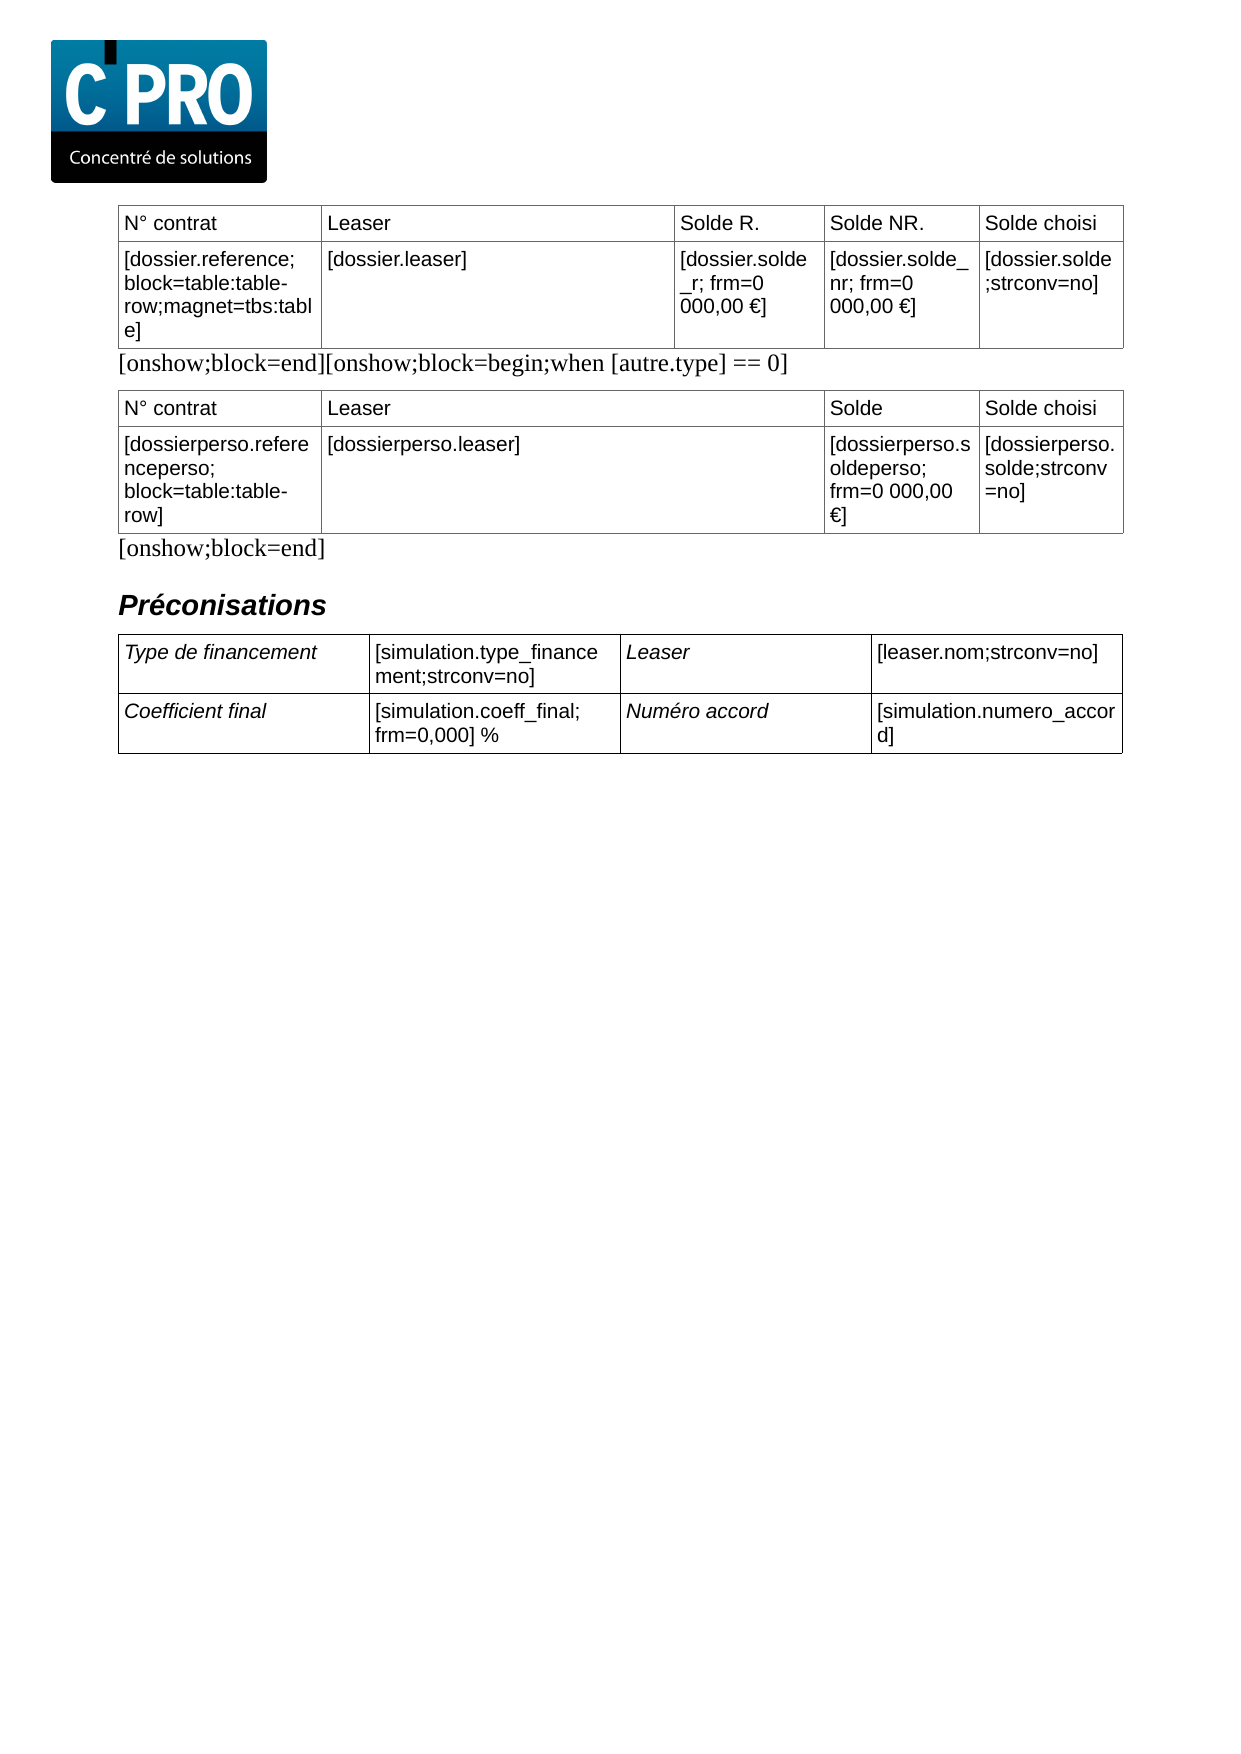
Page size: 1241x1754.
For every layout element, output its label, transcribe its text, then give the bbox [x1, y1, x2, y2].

table_header Solde choisi [980, 206, 1123, 241]
table_header Solde [825, 391, 979, 426]
table_cell [dossier.solde;strconv=no] [980, 242, 1123, 348]
subtitle Préconisations [118, 588, 1122, 621]
text [onshow;block=end][onshow;block=begin;when [autre.type] == 0] [118, 349, 1122, 378]
table_cell [dossierperso.leaser] [322, 427, 824, 533]
table_cell [dossierperso.referenceperso; block=table:table-row] [119, 427, 321, 533]
table_header N° contrat [119, 206, 321, 241]
table_cell Numéro accord [621, 694, 871, 753]
table_header Solde R. [675, 206, 824, 241]
table_header Leaser [322, 206, 674, 241]
table_cell [dossier.leaser] [322, 242, 674, 348]
table_cell [dossierperso.soldeperso; frm=0 000,00 €] [825, 427, 979, 533]
table_header [simulation.type_financement;strconv=no] [370, 635, 620, 693]
table_header [leaser.nom;strconv=no] [872, 635, 1122, 693]
text [onshow;block=end] [118, 534, 1122, 563]
table_header Solde choisi [980, 391, 1123, 426]
table_cell Coefficient final [119, 694, 369, 753]
table_cell [dossier.reference; block=table:table-row;magnet=tbs:table] [119, 242, 321, 348]
table_header Type de financement [119, 635, 369, 693]
table_header N° contrat [119, 391, 321, 426]
table_cell [simulation.coeff_final; frm=0,000] % [370, 694, 620, 753]
table_cell [dossier.solde_nr; frm=0 000,00 €] [825, 242, 979, 348]
table_header Solde NR. [825, 206, 979, 241]
table_header Leaser [322, 391, 824, 426]
table_cell [simulation.numero_accord] [872, 694, 1122, 753]
picture [106, 40, 115, 63]
table_cell [dossierperso.solde;strconv=no] [980, 427, 1123, 533]
picture [51, 64, 268, 183]
table_cell [dossier.solde_r; frm=0 000,00 €] [675, 242, 824, 348]
table_header Leaser [621, 635, 871, 693]
